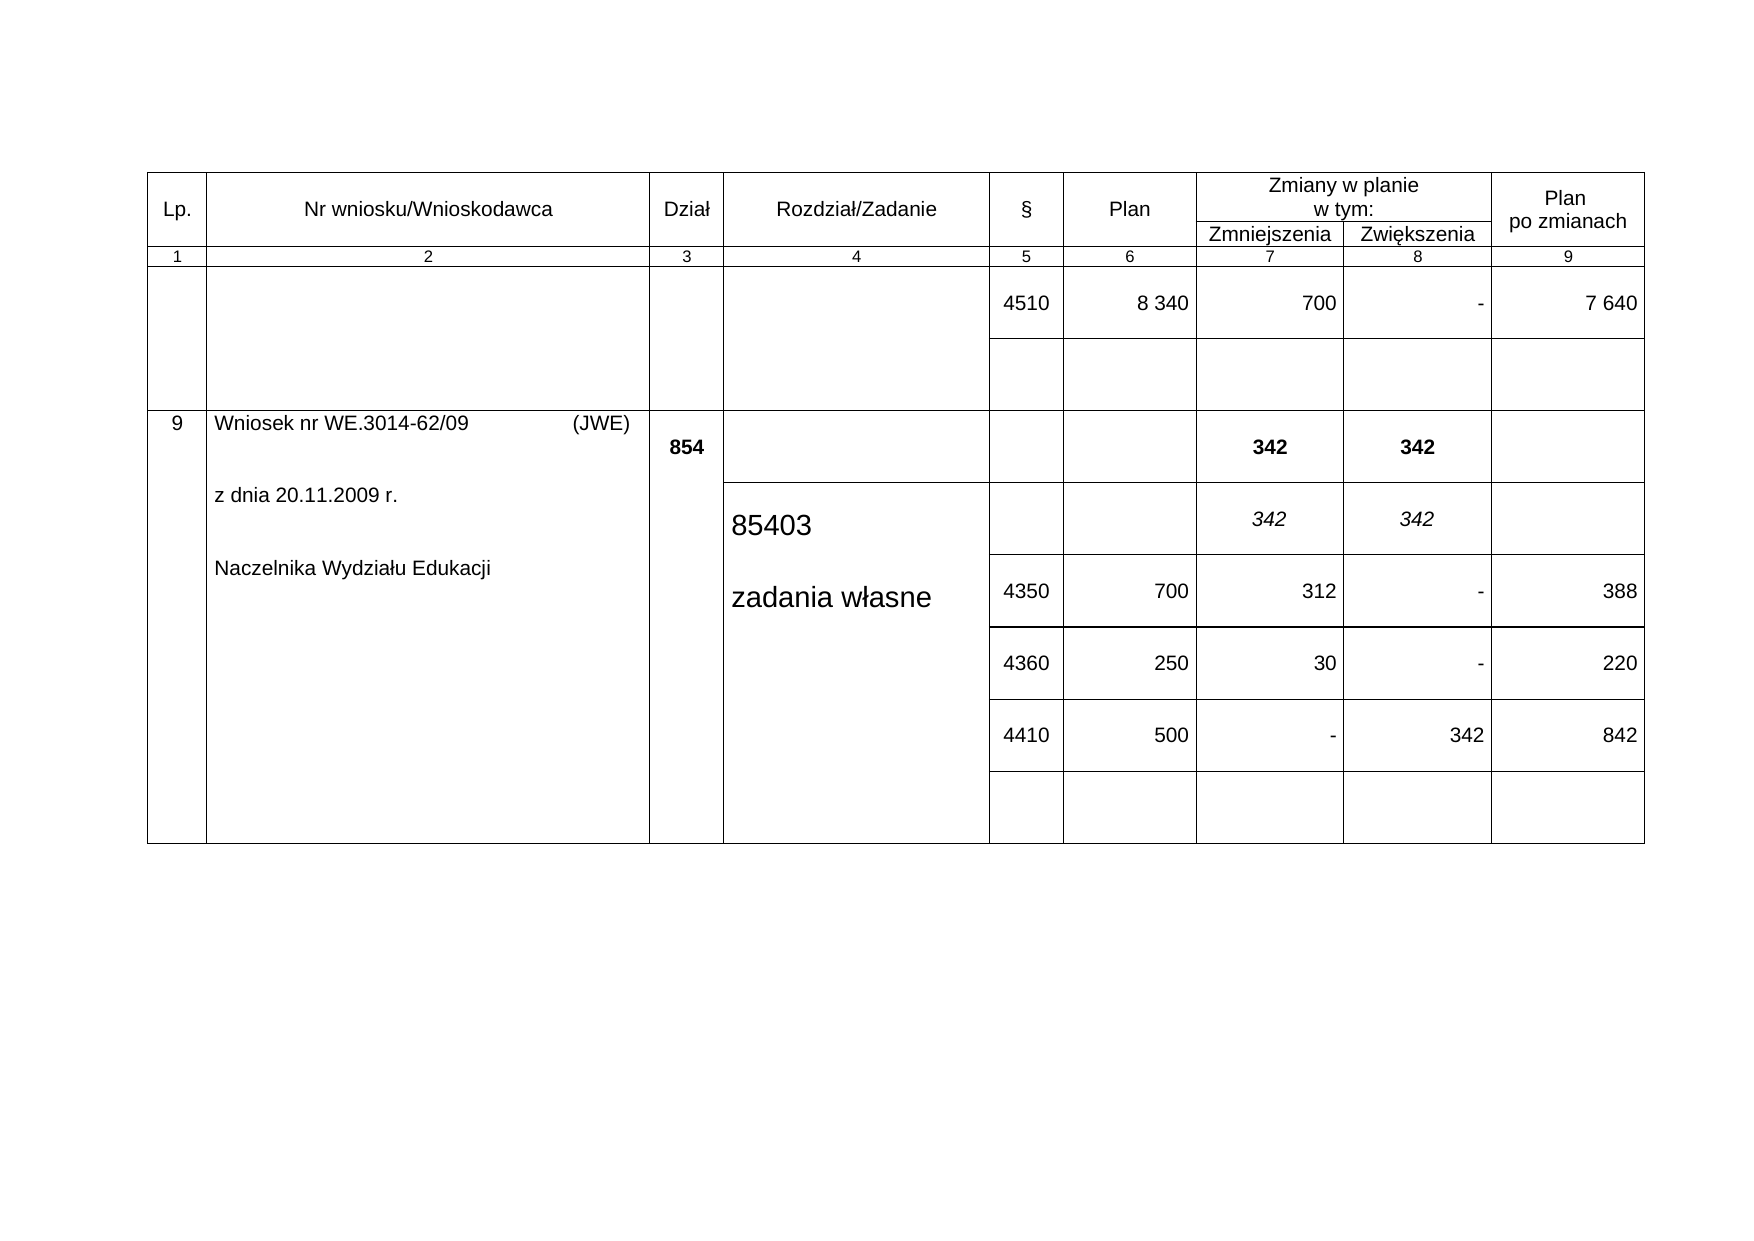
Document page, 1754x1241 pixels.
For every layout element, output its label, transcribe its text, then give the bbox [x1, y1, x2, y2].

table_cell [1344, 339, 1491, 410]
table_cell [650, 771, 723, 843]
table_header Zmiany w planie w tym: [1197, 173, 1491, 221]
table_cell - [1197, 700, 1343, 771]
table_cell 342 [1197, 483, 1343, 554]
table_cell 30 [1197, 628, 1343, 698]
table_cell [1492, 339, 1644, 410]
table_cell [650, 338, 723, 410]
table_cell [990, 339, 1063, 410]
table_cell [1492, 483, 1644, 554]
table_cell [1197, 772, 1343, 843]
table_cell 4 [724, 247, 989, 266]
table_cell Naczelnika Wydziału Edukacji [207, 554, 649, 626]
table_cell [1064, 411, 1196, 482]
table_cell - [1344, 555, 1491, 626]
table_cell Zmniejszenia [1197, 222, 1343, 246]
table_cell 9 [1492, 247, 1644, 266]
table_cell 342 [1344, 700, 1491, 771]
table_cell [207, 267, 649, 338]
table_cell [650, 626, 723, 698]
table_cell 4360 [990, 628, 1063, 698]
table_cell [724, 626, 989, 698]
table_cell [207, 699, 649, 771]
table_cell [148, 338, 206, 410]
table_cell [148, 626, 206, 698]
table_cell Wniosek nr WE.3014-62/09 (JWE) [207, 411, 649, 482]
table_cell [724, 411, 989, 482]
table_cell [650, 267, 723, 338]
table_cell 7 [1197, 247, 1343, 266]
table_cell [207, 338, 649, 410]
table_cell 7 640 [1492, 267, 1644, 338]
table_cell 220 [1492, 628, 1644, 698]
table_header Rozdział/Zadanie [724, 173, 989, 246]
table_cell [724, 699, 989, 771]
table_cell [1344, 772, 1491, 843]
table_cell [1492, 411, 1644, 482]
table_cell 8 [1344, 247, 1491, 266]
table_header Dział [650, 173, 723, 246]
table_cell 85403 [724, 483, 989, 554]
table_cell 4350 [990, 555, 1063, 626]
table_cell 6 [1064, 247, 1196, 266]
table_header Lp. [148, 173, 206, 246]
table_cell 842 [1492, 700, 1644, 771]
table_cell 312 [1197, 555, 1343, 626]
table_cell [724, 771, 989, 843]
table_cell [1064, 339, 1196, 410]
table_cell 2 [207, 247, 649, 266]
table_cell 5 [990, 247, 1063, 266]
table_cell z dnia 20.11.2009 r. [207, 482, 649, 554]
table_cell 342 [1344, 483, 1491, 554]
table_cell [1197, 339, 1343, 410]
table_cell 4410 [990, 700, 1063, 771]
table_header Plan [1064, 173, 1196, 246]
table_cell - [1344, 628, 1491, 698]
table_cell [148, 554, 206, 626]
table_cell zadania własne [724, 554, 989, 626]
table_cell [990, 772, 1063, 843]
table_cell [148, 267, 206, 338]
table_cell [148, 771, 206, 843]
table_header § [990, 173, 1063, 246]
table_cell 342 [1344, 411, 1491, 482]
table_cell [650, 699, 723, 771]
table_cell 4510 [990, 267, 1063, 338]
table_cell [1064, 772, 1196, 843]
table_cell [724, 338, 989, 410]
table_header Nr wniosku/Wnioskodawca [207, 173, 649, 246]
table_cell [148, 482, 206, 554]
table_cell [650, 482, 723, 554]
table_cell 854 [650, 411, 723, 482]
table_cell [724, 267, 989, 338]
table_cell [207, 626, 649, 698]
table_cell 8 340 [1064, 267, 1196, 338]
table_cell [1064, 483, 1196, 554]
table_cell 700 [1064, 555, 1196, 626]
table_cell [650, 554, 723, 626]
table_cell [990, 411, 1063, 482]
table_cell [148, 699, 206, 771]
table_cell 700 [1197, 267, 1343, 338]
table_cell [207, 771, 649, 843]
table_cell 3 [650, 247, 723, 266]
table_cell 250 [1064, 628, 1196, 698]
table_cell 342 [1197, 411, 1343, 482]
table_cell [1492, 772, 1644, 843]
table_header Plan po zmianach [1492, 173, 1644, 246]
table_cell Zwiększenia [1344, 222, 1491, 246]
table_cell 500 [1064, 700, 1196, 771]
table_cell 388 [1492, 555, 1644, 626]
table_cell [990, 483, 1063, 554]
table_cell - [1344, 267, 1491, 338]
table_cell 1 [148, 247, 206, 266]
table_cell 9 [148, 411, 206, 482]
